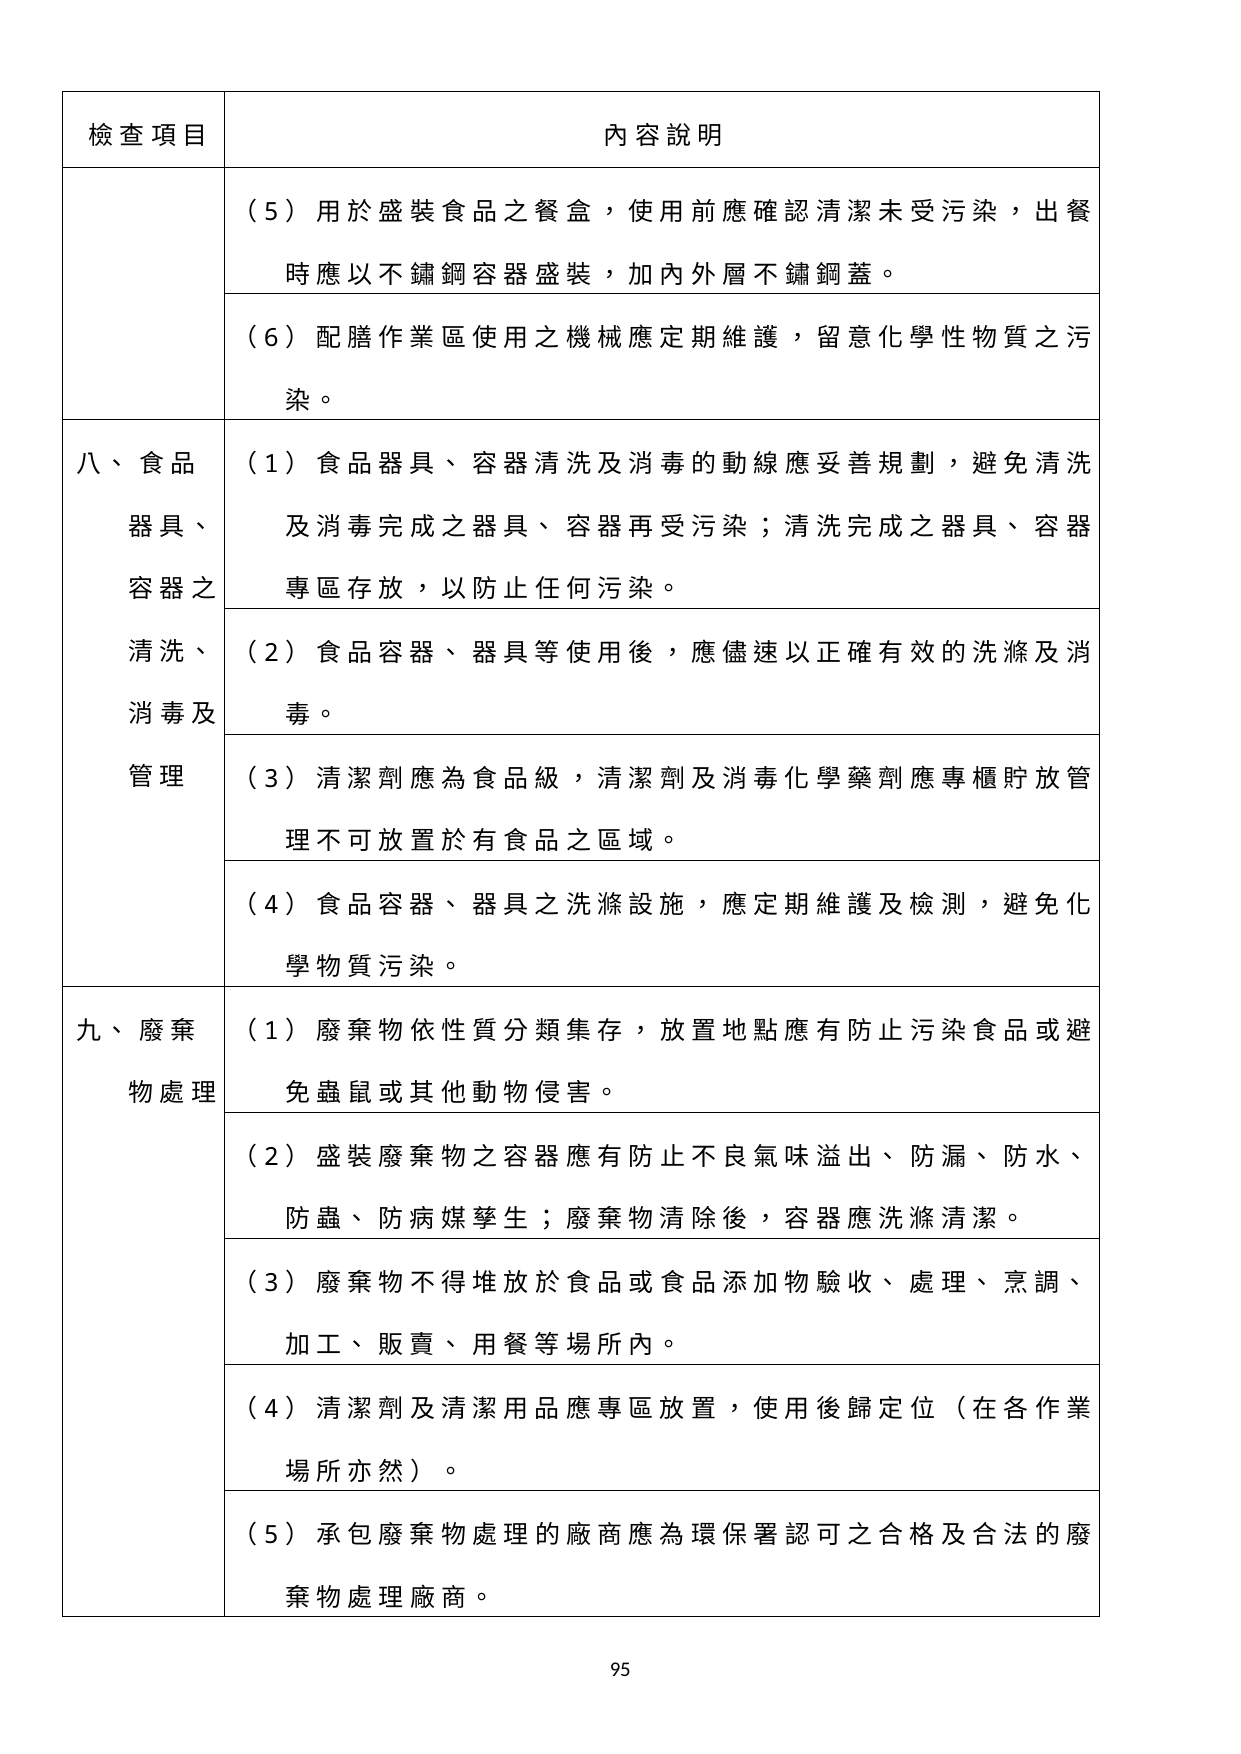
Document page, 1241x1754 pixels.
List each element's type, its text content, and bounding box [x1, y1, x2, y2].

table_cell （4）食品容器、器具之洗滌設施，應定期維護及檢測，避免化學物質污染。 [225, 861, 1099, 986]
table_header 內容說明 [225, 92, 1099, 167]
table_cell （2）盛裝廢棄物之容器應有防止不良氣味溢出、防漏、防水、防蟲、防病媒孳生；廢棄物清除後，容器應洗滌清潔。 [225, 1113, 1099, 1238]
table_cell （1）食品器具、容器清洗及消毒的動線應妥善規劃，避免清洗及消毒完成之器具、容器再受污染；清洗完成之器具、容器專區存放，以防止任何污染。 [225, 420, 1099, 608]
table_cell （5）用於盛裝食品之餐盒，使用前應確認清潔未受污染，出餐時應以不鏽鋼容器盛裝，加內外層不鏽鋼蓋。 [225, 168, 1099, 293]
table_cell 九、廢棄物處理 [63, 987, 224, 1616]
table_cell （3）清潔劑應為食品級，清潔劑及消毒化學藥劑應專櫃貯放管理不可放置於有食品之區域。 [225, 735, 1099, 860]
table_cell （5）承包廢棄物處理的廠商應為環保署認可之合格及合法的廢棄物處理廠商。 [225, 1491, 1099, 1616]
table_cell 八、食品器具、容器之清洗、消毒及管理 [63, 420, 224, 986]
table_cell [63, 168, 224, 419]
table_cell （4）清潔劑及清潔用品應專區放置，使用後歸定位（在各作業場所亦然）。 [225, 1365, 1099, 1490]
table_cell （3）廢棄物不得堆放於食品或食品添加物驗收、處理、烹調、加工、販賣、用餐等場所內。 [225, 1239, 1099, 1364]
table_header 檢查項目 [63, 92, 224, 167]
table_cell （6）配膳作業區使用之機械應定期維護，留意化學性物質之污染。 [225, 294, 1099, 419]
table_cell （1）廢棄物依性質分類集存，放置地點應有防止污染食品或避免蟲鼠或其他動物侵害。 [225, 987, 1099, 1112]
table_cell （2）食品容器、器具等使用後，應儘速以正確有效的洗滌及消毒。 [225, 609, 1099, 734]
